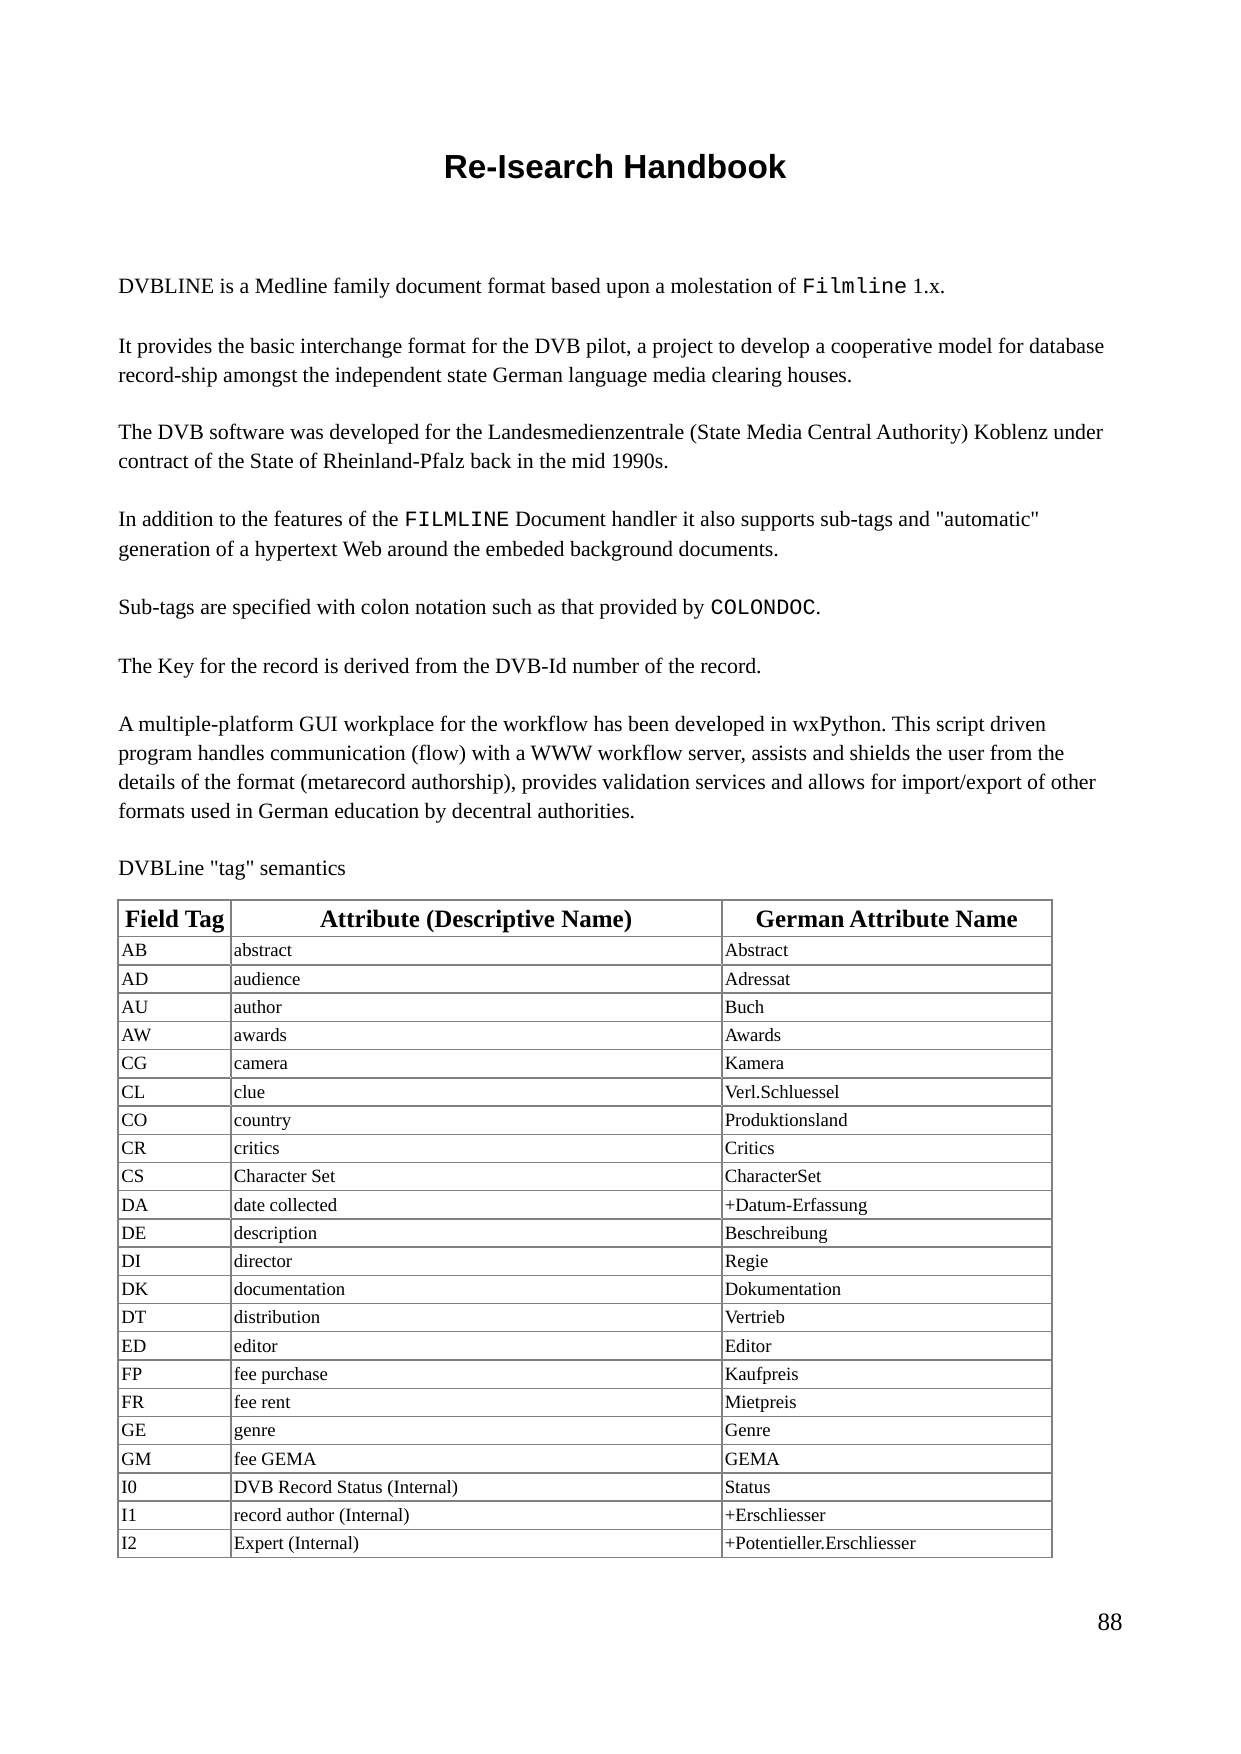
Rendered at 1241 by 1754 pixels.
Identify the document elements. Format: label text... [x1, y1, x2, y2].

table_cell CharacterSet [723, 1163, 1051, 1190]
table_cell abstract [232, 937, 721, 964]
table_cell CG [119, 1050, 230, 1077]
table_cell Awards [723, 1022, 1051, 1049]
table_cell documentation [232, 1276, 721, 1303]
table_cell Critics [723, 1135, 1051, 1162]
table_header Field Tag [119, 901, 230, 936]
table_cell DI [119, 1248, 230, 1274]
table_cell AU [119, 994, 230, 1021]
table_cell critics [232, 1135, 721, 1162]
table_cell Beschreibung [723, 1220, 1051, 1246]
table_cell record author (Internal) [232, 1502, 721, 1529]
table_cell author [232, 994, 721, 1021]
table_cell Status [723, 1474, 1051, 1500]
table_cell +Potentieller.Erschliesser [723, 1530, 1051, 1557]
table_cell ED [119, 1332, 230, 1359]
table_cell awards [232, 1022, 721, 1049]
table_cell FP [119, 1361, 230, 1387]
table_cell +Erschliesser [723, 1502, 1051, 1529]
text DVBLINE is a Medline family document format based upon a molestation of Filmline 1.x. [118, 273, 1122, 300]
table_cell I0 [119, 1474, 230, 1500]
table_cell editor [232, 1332, 721, 1359]
table_cell GEMA [723, 1445, 1051, 1472]
table_cell DVB Record Status (Internal) [232, 1474, 721, 1500]
table_cell AB [119, 937, 230, 964]
table_cell Character Set [232, 1163, 721, 1190]
table_cell Adressat [723, 966, 1051, 992]
text It provides the basic interchange format for the DVB pilot, a project to develop a cooperative model for database record-ship amongst the independent state German language media clearing houses. [118, 333, 1122, 387]
table_cell fee rent [232, 1389, 721, 1416]
table_cell camera [232, 1050, 721, 1077]
table_cell Kamera [723, 1050, 1051, 1077]
text The Key for the record is derived from the DVB-Id number of the record. [118, 653, 1122, 679]
text Sub-tags are specified with colon notation such as that provided by COLONDOC. [118, 594, 1122, 621]
table_cell GM [119, 1445, 230, 1472]
table_cell Verl.Schluessel [723, 1079, 1051, 1105]
table_cell country [232, 1107, 721, 1133]
table_cell CL [119, 1079, 230, 1105]
text A multiple-platform GUI workplace for the workflow has been developed in wxPython. This script driven program handles communication (flow) with a WWW workflow server, assists and shields the user from the details of the format (metarecord authorship), provides validation services and allows for import/export of other formats used in German education by decentral authorities. [118, 711, 1122, 823]
table_cell DK [119, 1276, 230, 1303]
text DVBLine "tag" semantics [118, 855, 1122, 881]
table_cell description [232, 1220, 721, 1246]
table_cell Buch [723, 994, 1051, 1021]
text The DVB software was developed for the Landesmedienzentrale (State Media Central Authority) Koblenz under contract of the State of Rheinland-Pfalz back in the mid 1990s. [118, 419, 1122, 473]
table_cell DA [119, 1191, 230, 1218]
table_cell AW [119, 1022, 230, 1049]
table_cell GE [119, 1417, 230, 1444]
table_cell fee purchase [232, 1361, 721, 1387]
table_cell audience [232, 966, 721, 992]
table_cell AD [119, 966, 230, 992]
table_cell Produktionsland [723, 1107, 1051, 1133]
table_cell fee GEMA [232, 1445, 721, 1472]
table_cell DE [119, 1220, 230, 1246]
table_cell clue [232, 1079, 721, 1105]
table_header Attribute (Descriptive Name) [232, 901, 721, 936]
table_cell Editor [723, 1332, 1051, 1359]
table_cell Genre [723, 1417, 1051, 1444]
table_cell distribution [232, 1304, 721, 1331]
table_cell date collected [232, 1191, 721, 1218]
table_cell I1 [119, 1502, 230, 1529]
table_cell director [232, 1248, 721, 1274]
table_cell CS [119, 1163, 230, 1190]
table_cell DT [119, 1304, 230, 1331]
table_cell +Datum-Erfassung [723, 1191, 1051, 1218]
table_cell genre [232, 1417, 721, 1444]
table_cell Vertrieb [723, 1304, 1051, 1331]
table_cell Expert (Internal) [232, 1530, 721, 1557]
table_cell Kaufpreis [723, 1361, 1051, 1387]
table_cell Regie [723, 1248, 1051, 1274]
table_cell FR [119, 1389, 230, 1416]
table_header German Attribute Name [723, 901, 1051, 936]
table_cell Dokumentation [723, 1276, 1051, 1303]
table_cell CR [119, 1135, 230, 1162]
table_cell I2 [119, 1530, 230, 1557]
table_cell Mietpreis [723, 1389, 1051, 1416]
table_cell Abstract [723, 937, 1051, 964]
text In addition to the features of the FILMLINE Document handler it also supports sub-tags and "automatic" generation of a hypertext Web around the embeded background documents. [118, 506, 1122, 562]
table_cell CO [119, 1107, 230, 1133]
